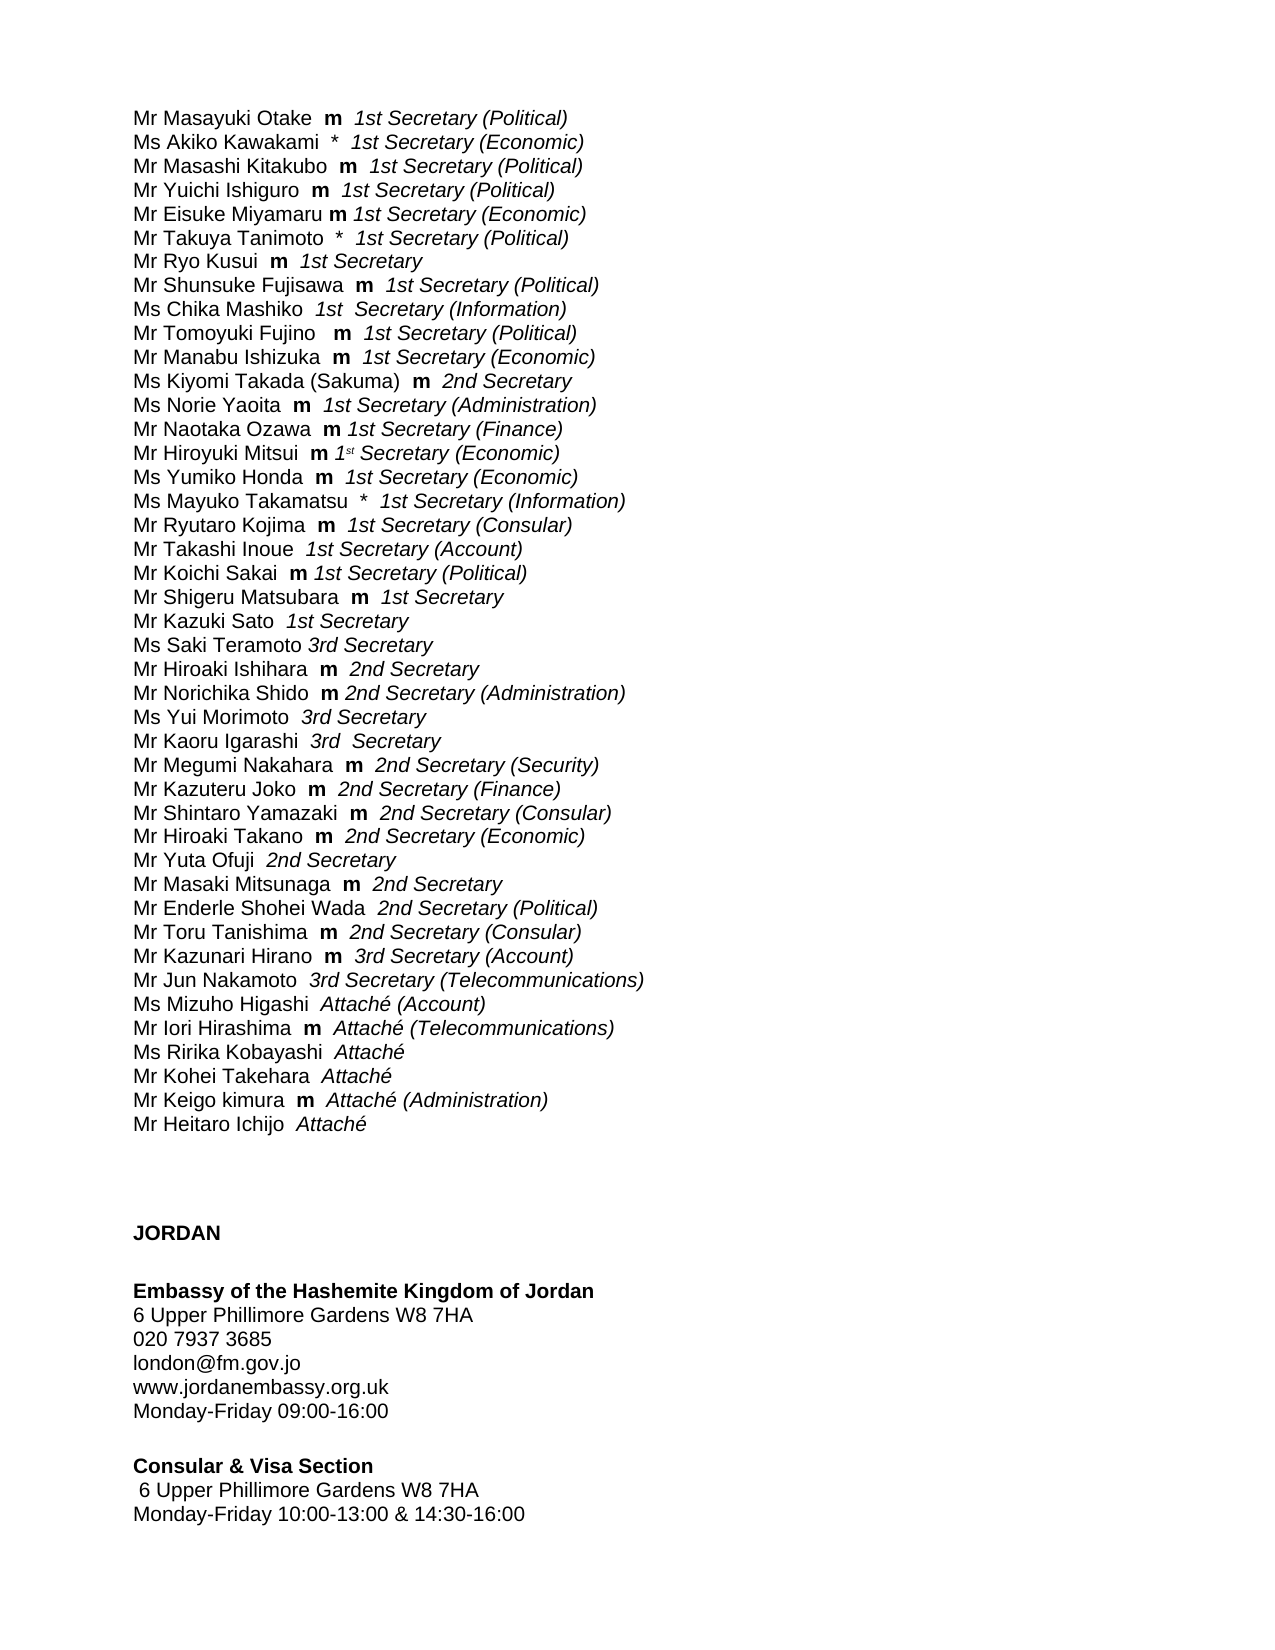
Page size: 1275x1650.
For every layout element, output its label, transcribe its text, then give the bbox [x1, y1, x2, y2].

text Ms Kiyomi Takada (Sakuma) m 2nd Secretary [133, 369, 1181, 393]
text Mr Ryo Kusui m 1st Secretary [133, 249, 1181, 273]
text Mr Hiroyuki Mitsui m 1st Secretary (Economic) [133, 441, 1181, 465]
text Mr Kazunari Hirano m 3rd Secretary (Account) [133, 944, 1181, 968]
text Mr Hiroaki Ishihara m 2nd Secretary [133, 657, 1181, 681]
text Ms Mizuho Higashi Attaché (Account) [133, 992, 1181, 1016]
text JORDAN [133, 1221, 1181, 1277]
text Mr Shintaro Yamazaki m 2nd Secretary (Consular) [133, 800, 1181, 824]
text Mr Naotaka Ozawa m 1st Secretary (Finance) [133, 417, 1181, 441]
text Ms Saki Teramoto 3rd Secretary [133, 633, 1181, 657]
text Mr Hiroaki Takano m 2nd Secretary (Economic) [133, 824, 1181, 848]
text Mr Ryutaro Kojima m 1st Secretary (Consular) [133, 513, 1181, 537]
text Mr Yuta Ofuji 2nd Secretary [133, 848, 1181, 872]
text Ms Akiko Kawakami * 1st Secretary (Economic) [133, 129, 1181, 153]
text Ms Yumiko Honda m 1st Secretary (Economic) [133, 465, 1181, 489]
text Mr Eisuke Miyamaru m 1st Secretary (Economic) [133, 201, 1181, 225]
text Mr Yuichi Ishiguro m 1st Secretary (Political) [133, 177, 1181, 201]
text Mr Iori Hirashima m Attaché (Telecommunications) [133, 1016, 1181, 1040]
text Mr Kazuteru Joko m 2nd Secretary (Finance) [133, 776, 1181, 800]
text Mr Manabu Ishizuka m 1st Secretary (Economic) [133, 345, 1181, 369]
text Mr Shunsuke Fujisawa m 1st Secretary (Political) [133, 273, 1181, 297]
text Mr Kazuki Sato 1st Secretary [133, 609, 1181, 633]
text Mr Norichika Shido m 2nd Secretary (Administration) [133, 681, 1181, 704]
text Mr Masayuki Otake m 1st Secretary (Political) [133, 106, 1181, 129]
text Mr Takashi Inoue 1st Secretary (Account) [133, 537, 1181, 561]
text Mr Koichi Sakai m 1st Secretary (Political) [133, 561, 1181, 585]
text Mr Kohei Takehara Attaché [133, 1064, 1181, 1088]
text Ms Norie Yaoita m 1st Secretary (Administration) [133, 393, 1181, 417]
text Mr Masaki Mitsunaga m 2nd Secretary [133, 872, 1181, 896]
text Mr Toru Tanishima m 2nd Secretary (Consular) [133, 920, 1181, 944]
text Embassy of the Hashemite Kingdom of Jordan 6 Upper Phillimore Gardens W8 7HA 020 7937 3685 london@fm.gov.jo www.jordanembassy.org.uk Monday-Friday 09:00-16:00 Consular & Visa Section 6 Upper Phillimore Gardens W8 7HA Monday-Friday 10:00-13:00 & 14:30-16:00 [133, 1279, 1181, 1526]
text Ms Yui Morimoto 3rd Secretary [133, 704, 1181, 728]
text Mr Keigo kimura m Attaché (Administration) [133, 1088, 1181, 1112]
text Mr Megumi Nakahara m 2nd Secretary (Security) [133, 752, 1181, 776]
text Mr Masashi Kitakubo m 1st Secretary (Political) [133, 153, 1181, 177]
text Ms Chika Mashiko 1st Secretary (Information) [133, 297, 1181, 321]
text Mr Shigeru Matsubara m 1st Secretary [133, 585, 1181, 609]
text Ms Ririka Kobayashi Attaché [133, 1040, 1181, 1064]
text Mr Jun Nakamoto 3rd Secretary (Telecommunications) [133, 968, 1181, 992]
text Mr Kaoru Igarashi 3rd Secretary [133, 728, 1181, 752]
text Mr Tomoyuki Fujino m 1st Secretary (Political) [133, 321, 1181, 345]
text Mr Takuya Tanimoto * 1st Secretary (Political) [133, 225, 1181, 249]
text Mr Heitaro Ichijo Attaché [133, 1112, 1181, 1136]
text Mr Enderle Shohei Wada 2nd Secretary (Political) [133, 896, 1181, 920]
text Ms Mayuko Takamatsu * 1st Secretary (Information) [133, 489, 1181, 513]
